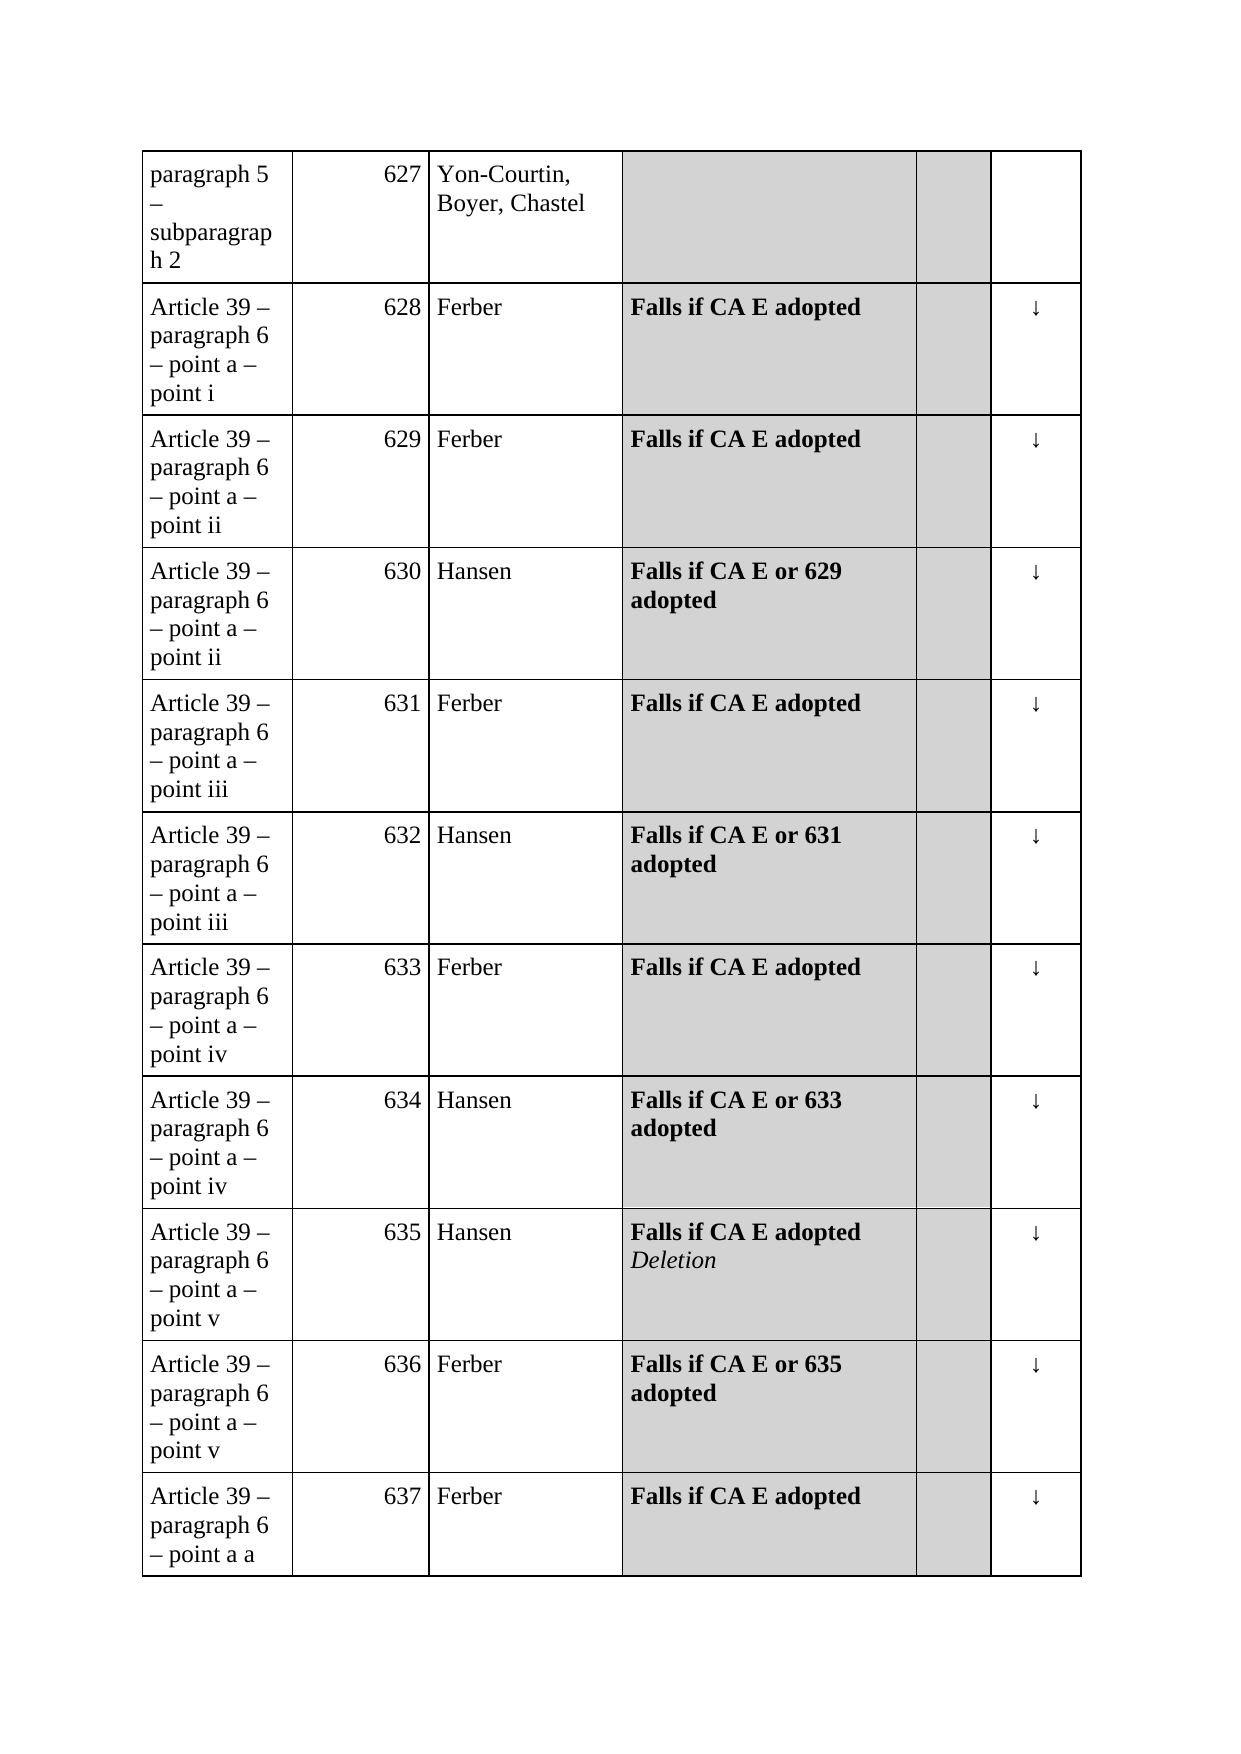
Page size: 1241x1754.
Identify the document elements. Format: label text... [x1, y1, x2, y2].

table_cell ↓ [992, 1473, 1080, 1575]
table_cell ↓ [992, 1341, 1080, 1472]
table_cell 631 [293, 680, 428, 811]
table_cell Falls if CA E adopted [623, 945, 916, 1075]
table_cell Falls if CA E or 631 adopted [623, 813, 916, 943]
table_cell Falls if CA E adopted [623, 284, 916, 414]
table_cell [917, 1077, 990, 1207]
table_cell [917, 284, 990, 414]
table_cell Article 39 – paragraph 6 – point a – point i [143, 284, 292, 414]
table_cell [917, 548, 990, 679]
table_cell Ferber [430, 1341, 622, 1472]
table_cell Falls if CA E adopted [623, 416, 916, 547]
table_cell Article 39 – paragraph 6 – point a – point iv [143, 1077, 292, 1207]
table_cell 634 [293, 1077, 428, 1207]
table_cell Falls if CA E adopted [623, 680, 916, 811]
table_cell [917, 813, 990, 943]
table_cell ↓ [992, 945, 1080, 1075]
table_cell Article 39 – paragraph 6 – point a – point iii [143, 813, 292, 943]
table_cell ↓ [992, 813, 1080, 943]
table_cell Hansen [430, 813, 622, 943]
table_cell 627 [293, 152, 428, 282]
table_cell 628 [293, 284, 428, 414]
table_cell Yon-Courtin, Boyer, Chastel [430, 152, 622, 282]
table_cell Ferber [430, 416, 622, 547]
table_cell Article 39 – paragraph 6 – point a – point ii [143, 548, 292, 679]
table_cell 630 [293, 548, 428, 679]
table_cell [917, 945, 990, 1075]
table_cell ↓ [992, 548, 1080, 679]
table_cell [917, 152, 990, 282]
table_cell Ferber [430, 680, 622, 811]
table_cell 635 [293, 1209, 428, 1340]
table_cell [917, 1473, 990, 1575]
table_cell Article 39 – paragraph 6 – point a – point v [143, 1209, 292, 1340]
table_cell [917, 1209, 990, 1340]
table_cell ↓ [992, 1077, 1080, 1207]
table_cell Falls if CA E or 633 adopted [623, 1077, 916, 1207]
table_cell [917, 1341, 990, 1472]
table_cell [992, 152, 1080, 282]
table_cell Article 39 – paragraph 6 – point a a [143, 1473, 292, 1575]
table_cell 636 [293, 1341, 428, 1472]
table_cell Hansen [430, 1077, 622, 1207]
table_cell 637 [293, 1473, 428, 1575]
table_cell Article 39 – paragraph 6 – point a – point iv [143, 945, 292, 1075]
table_cell ↓ [992, 680, 1080, 811]
table_cell Article 39 – paragraph 6 – point a – point ii [143, 416, 292, 547]
table_cell Ferber [430, 284, 622, 414]
table_cell Falls if CA E adopted [623, 1473, 916, 1575]
table_cell 632 [293, 813, 428, 943]
table_cell 633 [293, 945, 428, 1075]
table_cell Ferber [430, 945, 622, 1075]
table_cell ↓ [992, 284, 1080, 414]
table_cell Ferber [430, 1473, 622, 1575]
table_cell 629 [293, 416, 428, 547]
table_cell Falls if CA E adopted Deletion [623, 1209, 916, 1340]
table_cell [623, 152, 916, 282]
table_cell [917, 416, 990, 547]
table_cell paragraph 5 – subparagraph 2 [143, 152, 292, 282]
table_cell ↓ [992, 1209, 1080, 1340]
table_cell Falls if CA E or 629 adopted [623, 548, 916, 679]
table_cell Hansen [430, 1209, 622, 1340]
table_cell ↓ [992, 416, 1080, 547]
table_cell Article 39 – paragraph 6 – point a – point v [143, 1341, 292, 1472]
table_cell Article 39 – paragraph 6 – point a – point iii [143, 680, 292, 811]
table_cell Hansen [430, 548, 622, 679]
table_cell Falls if CA E or 635 adopted [623, 1341, 916, 1472]
table_cell [917, 680, 990, 811]
